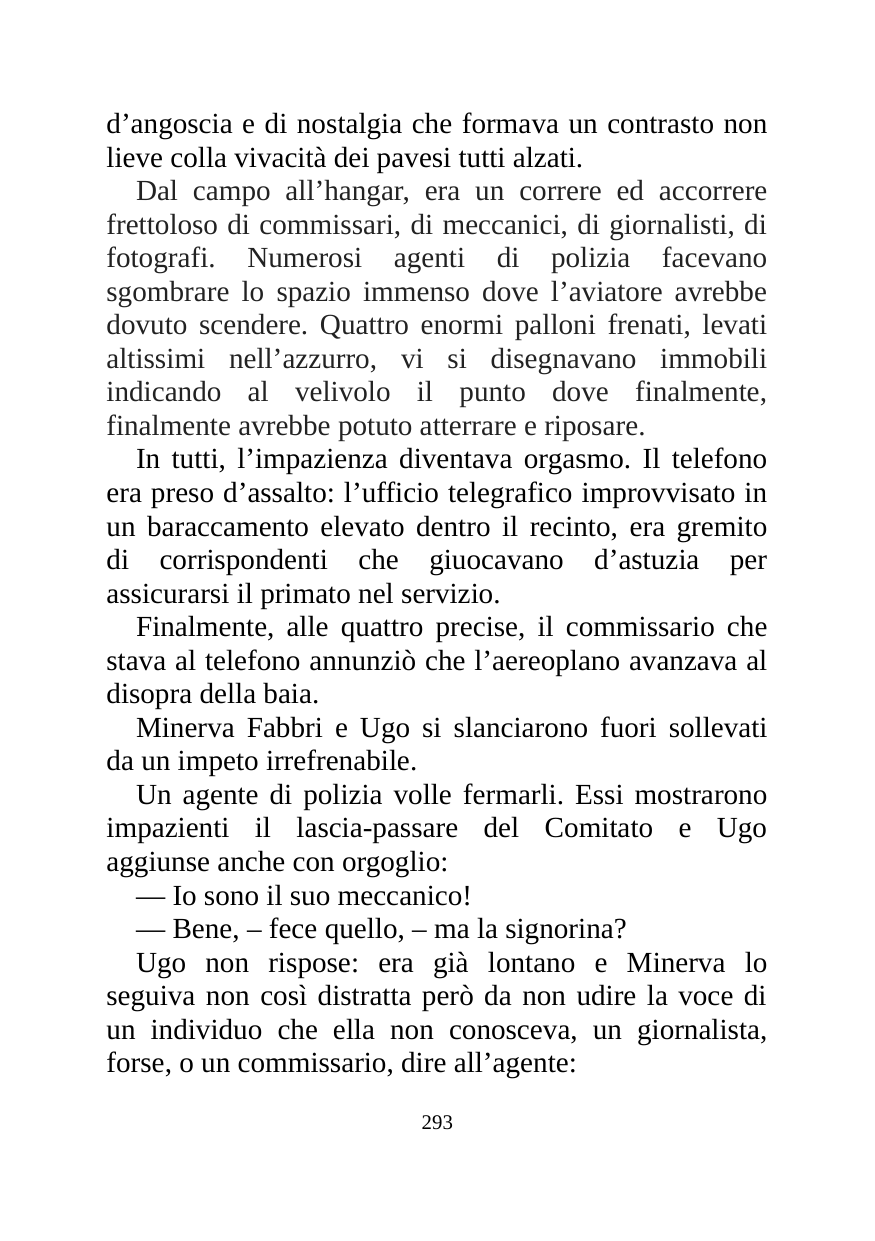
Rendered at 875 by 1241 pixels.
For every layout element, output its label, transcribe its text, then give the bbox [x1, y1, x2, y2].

text Finalmente, alle quattro precise, il commissario che stava al telefono annunziò che l’aereoplano avanzava al disopra della baia. [106, 609, 768, 710]
text In tutti, l’impazienza diventava orgasmo. Il telefono era preso d’assalto: l’ufficio telegrafico improvvisato in un baraccamento elevato dentro il recinto, era gremito di corrispondenti che giuocavano d’astuzia per assicurarsi il primato nel servizio. [106, 442, 768, 609]
text d’angoscia e di nostalgia che formava un contrasto non lieve colla vivacità dei pavesi tutti alzati. [106, 106, 768, 173]
text Dal campo all’hangar, era un correre ed accorrere frettoloso di commissari, di meccanici, di giornalisti, di fotografi. Numerosi agenti di polizia facevano sgombrare lo spazio immenso dove l’aviatore avrebbe dovuto scendere. Quattro enormi palloni frenati, levati altissimi nell’azzurro, vi si disegnavano immobili indicando al velivolo il punto dove finalmente, finalmente avrebbe potuto atterrare e riposare. [106, 173, 768, 442]
text — Bene, – fece quello, – ma la signorina? [106, 911, 768, 945]
text Un agente di polizia volle fermarli. Essi mostrarono impazienti il lascia-passare del Comitato e Ugo aggiunse anche con orgoglio: [106, 777, 768, 878]
text Ugo non rispose: era già lontano e Minerva lo seguiva non così distratta però da non udire la voce di un individuo che ella non conosceva, un giornalista, forse, o un commissario, dire all’agente: [106, 945, 768, 1079]
text — Io sono il suo meccanico! [106, 878, 768, 911]
text Minerva Fabbri e Ugo si slanciarono fuori sollevati da un impeto irrefrenabile. [106, 710, 768, 777]
